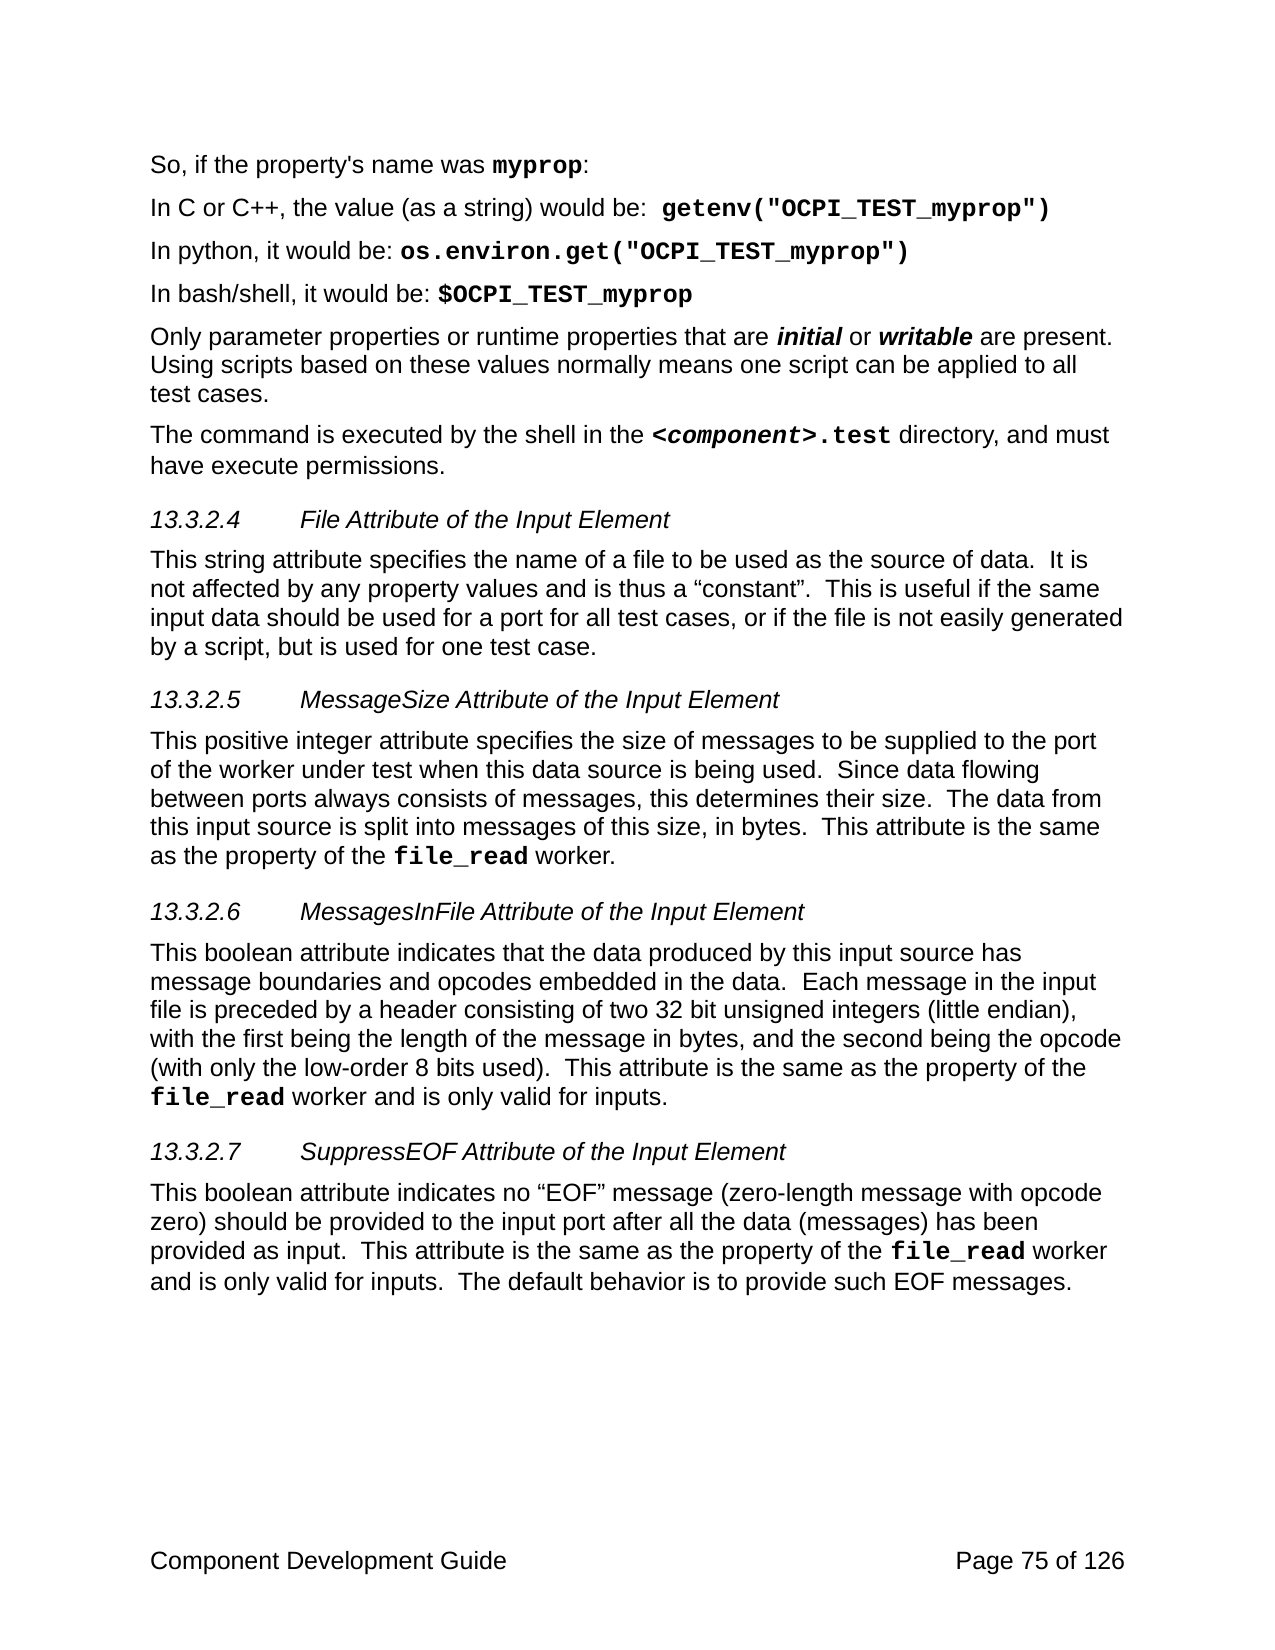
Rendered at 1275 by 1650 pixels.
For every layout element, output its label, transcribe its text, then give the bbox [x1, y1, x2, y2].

text This positive integer attribute specifies the size of messages to be supplied to the port of the worker under test when this data source is being used. Since data flowing between ports always consists of messages, this determines their size. The data from this input source is split into messages of this size, in bytes. This attribute is the same as the property of the file_read worker. [150, 726, 1125, 872]
text So, if the property's name was myprop: [150, 150, 1125, 181]
text This boolean attribute indicates that the data produced by this input source has message boundaries and opcodes embedded in the data. Each message in the input file is preceded by a header consisting of two 32 bit unsigned integers (little endian), with the first being the length of the message in bytes, and the second being the opcode (with only the low-order 8 bits used). This attribute is the same as the property of the file_read worker and is only valid for inputs. [150, 938, 1125, 1112]
text This string attribute specifies the name of a file to be used as the source of data. It is not affected by any property values and is thus a “constant”. This is useful if the same input data should be used for a port for all test cases, or if the file is not easily generated by a script, but is used for one test case. [150, 545, 1125, 660]
text The command is executed by the shell in the <component>.test directory, and must have execute permissions. [150, 420, 1125, 479]
subtitle MessagesInFile Attribute of the Input Element [150, 897, 1125, 926]
text In python, it would be: os.environ.get("OCPI_TEST_myprop") [150, 236, 1125, 267]
text In bash/shell, it would be: $OCPI_TEST_myprop [150, 279, 1125, 310]
text Only parameter properties or runtime properties that are initial or writable are present. Using scripts based on these values normally means one script can be applied to all test cases. [150, 322, 1125, 408]
text This boolean attribute indicates no “EOF” message (zero-length message with opcode zero) should be provided to the input port after all the data (messages) has been provided as input. This attribute is the same as the property of the file_read worker and is only valid for inputs. The default behavior is to provide such EOF messages. [150, 1178, 1125, 1295]
subtitle File Attribute of the Input Element [150, 504, 1125, 533]
text In C or C++, the value (as a string) would be: getenv("OCPI_TEST_myprop") [150, 193, 1125, 224]
subtitle MessageSize Attribute of the Input Element [150, 685, 1125, 714]
subtitle SuppressEOF Attribute of the Input Element [150, 1137, 1125, 1166]
